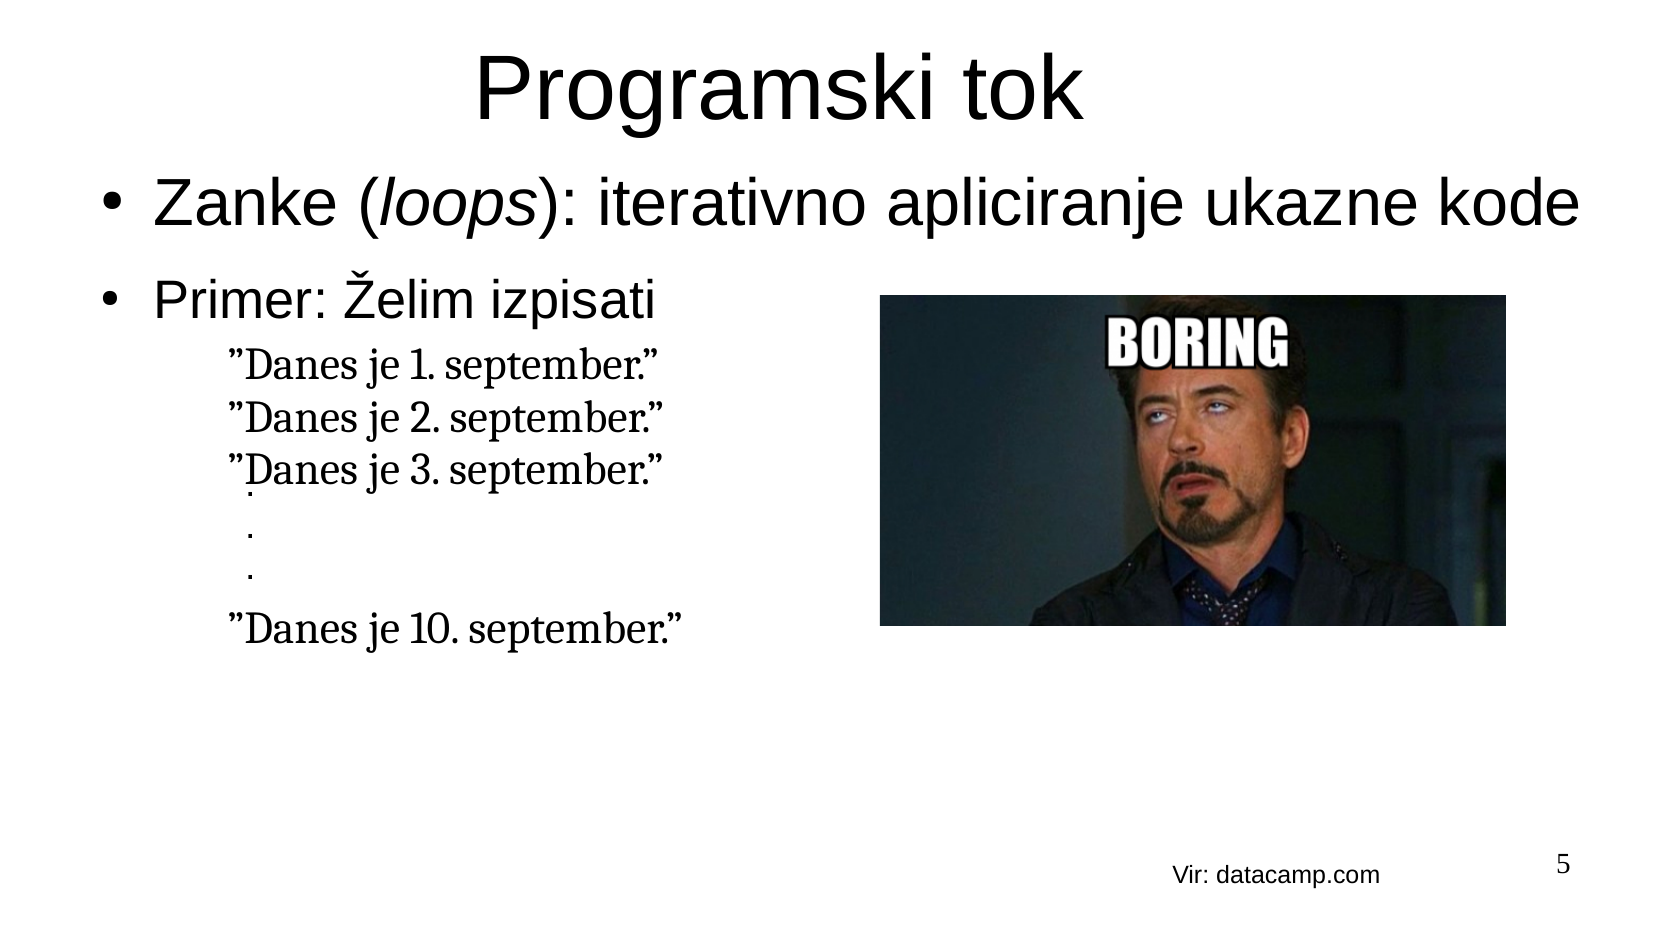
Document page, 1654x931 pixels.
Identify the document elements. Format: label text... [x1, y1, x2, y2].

text_box . . . [230, 454, 313, 596]
title Programski tok [35, 21, 1524, 154]
text_box Vir: datacamp.com [1157, 853, 1430, 897]
list Zanke (loops): iterativno apliciranje ukazne kode Primer: Želim izpisati ”Danes je 1. september.” ”Danes je 2. september.” ”Danes je 3. september.” ”Danes je 10. september.” [82, 165, 1642, 827]
picture [879, 295, 1506, 626]
